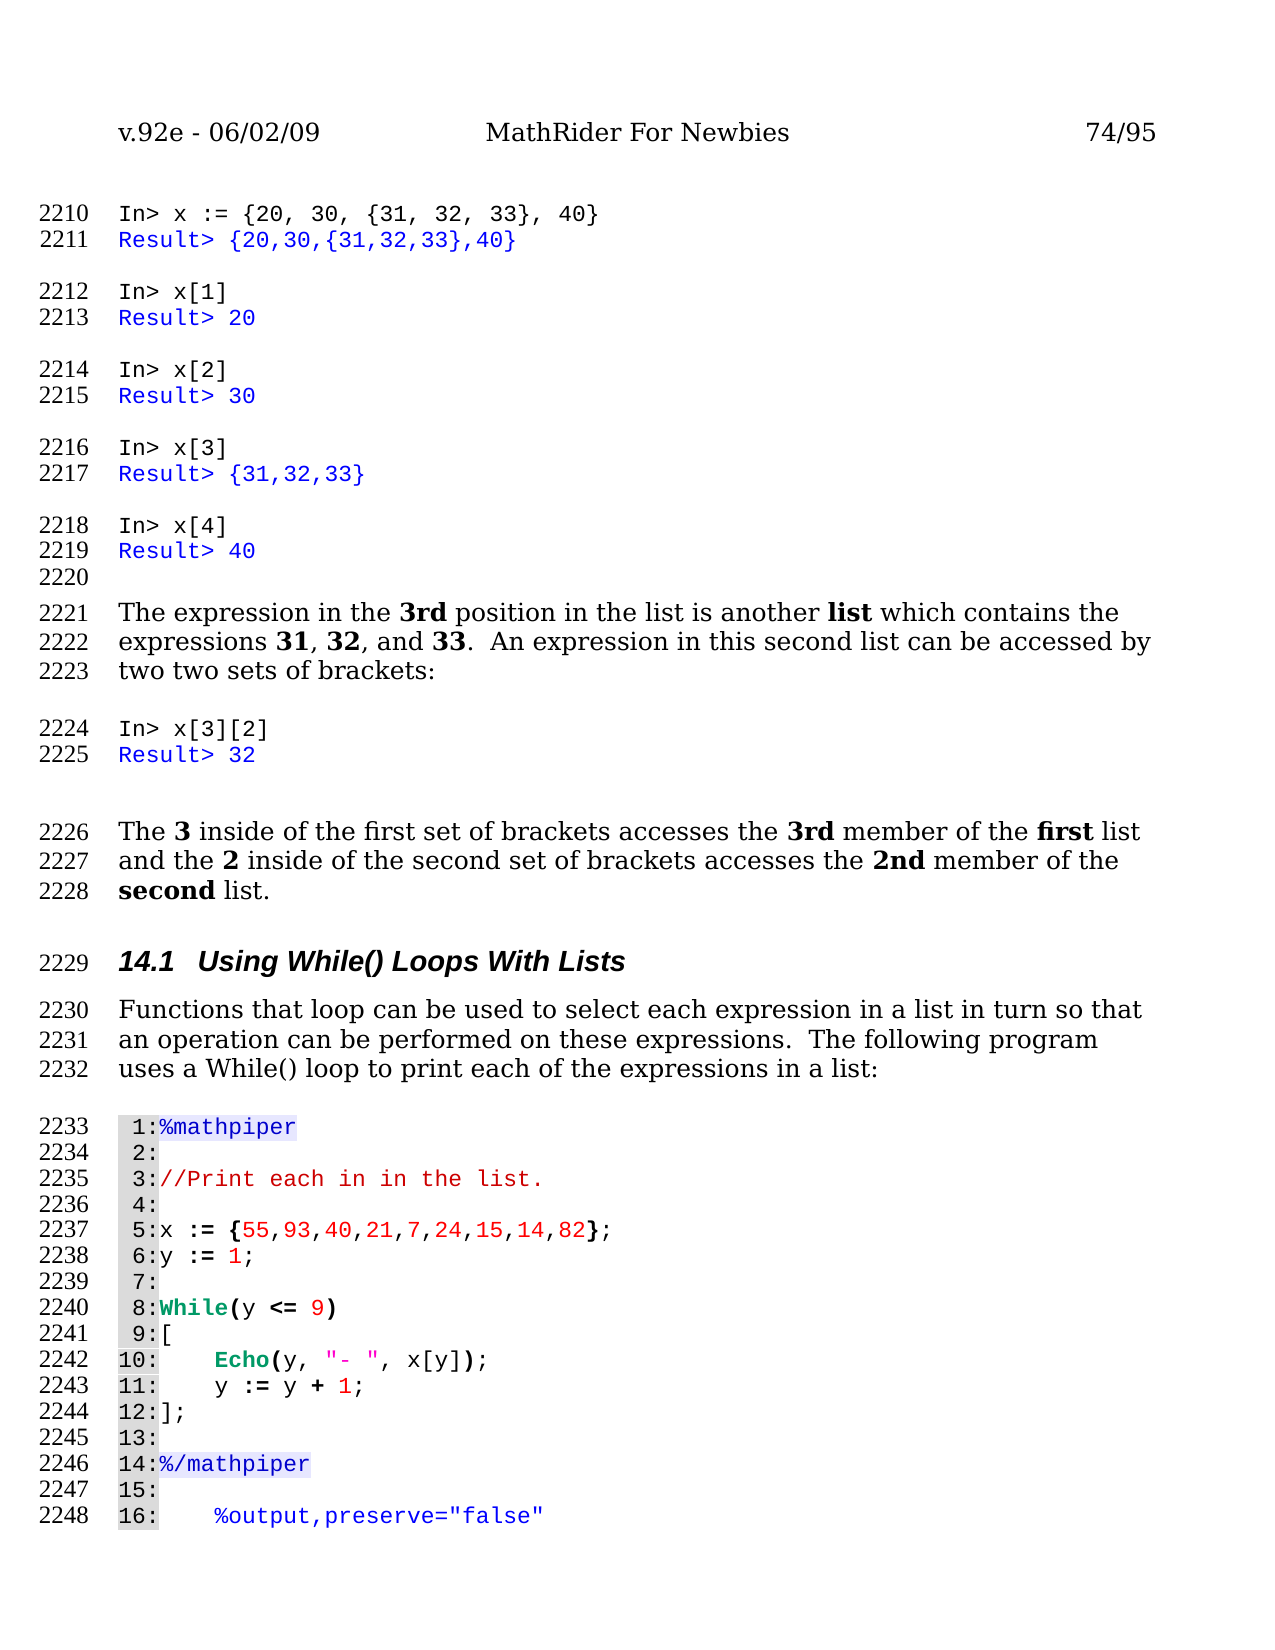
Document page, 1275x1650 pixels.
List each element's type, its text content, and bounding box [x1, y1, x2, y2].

text In> x[4] [118, 514, 1157, 540]
text 15: [118, 1478, 1157, 1504]
text Result> 20 [118, 306, 1157, 332]
text In> x[3][2] [118, 718, 1157, 744]
text 10: Echo(y, "- ", x[y]); [118, 1348, 1157, 1374]
text The expression in the 3rd position in the list is another list which contains the expressions 31, 32, and 33. An expression in this second list can be accessed by two two sets of brackets: [118, 598, 1157, 686]
text 12:]; [118, 1400, 1157, 1426]
text In> x[2] [118, 358, 1157, 384]
text Result> {20,30,{31,32,33},40} [118, 229, 1157, 254]
text 8:While(y <= 9) [118, 1297, 1157, 1323]
text 11: y := y + 1; [118, 1374, 1157, 1400]
text 13: [118, 1426, 1157, 1452]
text 7: [118, 1271, 1157, 1297]
text 2: [118, 1141, 1157, 1167]
text The 3 inside of the first set of brackets accesses the 3rd member of the first list and the 2 inside of the second set of brackets accesses the 2nd member of the second list. [118, 817, 1157, 905]
text Result> 40 [118, 540, 1157, 566]
text 1:%mathpiper [118, 1115, 1157, 1141]
text Result> {31,32,33} [118, 462, 1157, 488]
text 5:x := {55,93,40,21,7,24,15,14,82}; [118, 1219, 1157, 1245]
text 14:%/mathpiper [118, 1452, 1157, 1478]
text Result> 30 [118, 384, 1157, 410]
text In> x[1] [118, 281, 1157, 306]
text 3://Print each in in the list. [118, 1167, 1157, 1193]
text 4: [118, 1193, 1157, 1219]
subtitle Using While() Loops With Lists [118, 944, 1157, 978]
text Result> 32 [118, 744, 1157, 769]
text 9:[ [118, 1323, 1157, 1348]
text 6:y := 1; [118, 1245, 1157, 1271]
text In> x[3] [118, 436, 1157, 462]
text In> x := {20, 30, {31, 32, 33}, 40} [118, 203, 1157, 229]
text 16: %output,preserve="false" [118, 1504, 1157, 1530]
text Functions that loop can be used to select each expression in a list in turn so that an operation can be performed on these expressions. The following program uses a While() loop to print each of the expressions in a list: [118, 996, 1157, 1083]
